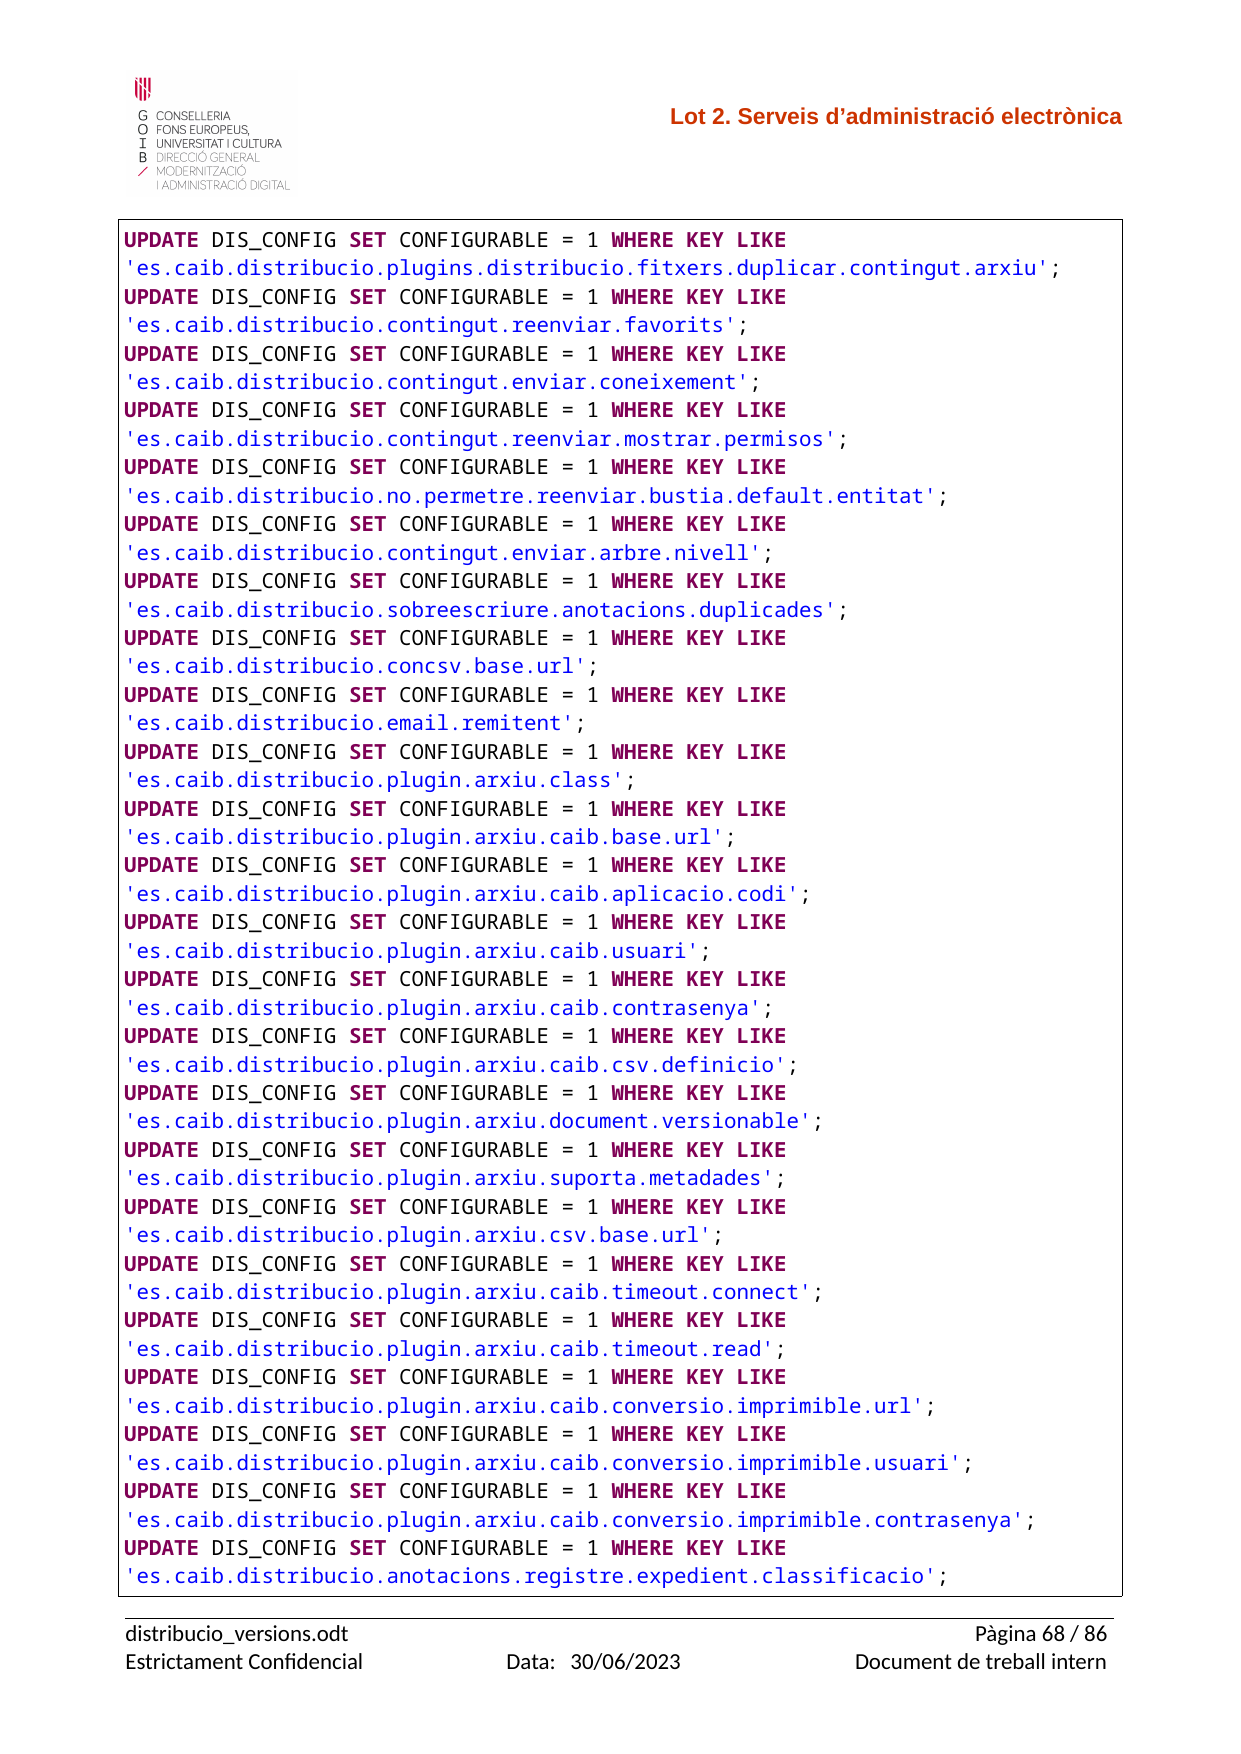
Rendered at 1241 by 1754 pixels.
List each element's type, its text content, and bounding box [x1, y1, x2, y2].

table_header UPDATE DIS_CONFIG SET CONFIGURABLE = 1 WHERE KEY LIKE 'es.caib.distribucio.plugins.distribucio.fitxers.duplicar.contingut.arxiu'; UPDATE DIS_CONFIG SET CONFIGURABLE = 1 WHERE KEY LIKE 'es.caib.distribucio.contingut.reenviar.favorits'; UPDATE DIS_CONFIG SET CONFIGURABLE = 1 WHERE KEY LIKE 'es.caib.distribucio.contingut.enviar.coneixement'; UPDATE DIS_CONFIG SET CONFIGURABLE = 1 WHERE KEY LIKE 'es.caib.distribucio.contingut.reenviar.mostrar.permisos'; UPDATE DIS_CONFIG SET CONFIGURABLE = 1 WHERE KEY LIKE 'es.caib.distribucio.no.permetre.reenviar.bustia.default.entitat'; UPDATE DIS_CONFIG SET CONFIGURABLE = 1 WHERE KEY LIKE 'es.caib.distribucio.contingut.enviar.arbre.nivell'; UPDATE DIS_CONFIG SET CONFIGURABLE = 1 WHERE KEY LIKE 'es.caib.distribucio.sobreescriure.anotacions.duplicades'; UPDATE DIS_CONFIG SET CONFIGURABLE = 1 WHERE KEY LIKE 'es.caib.distribucio.concsv.base.url'; UPDATE DIS_CONFIG SET CONFIGURABLE = 1 WHERE KEY LIKE 'es.caib.distribucio.email.remitent'; UPDATE DIS_CONFIG SET CONFIGURABLE = 1 WHERE KEY LIKE 'es.caib.distribucio.plugin.arxiu.class'; UPDATE DIS_CONFIG SET CONFIGURABLE = 1 WHERE KEY LIKE 'es.caib.distribucio.plugin.arxiu.caib.base.url'; UPDATE DIS_CONFIG SET CONFIGURABLE = 1 WHERE KEY LIKE 'es.caib.distribucio.plugin.arxiu.caib.aplicacio.codi'; UPDATE DIS_CONFIG SET CONFIGURABLE = 1 WHERE KEY LIKE 'es.caib.distribucio.plugin.arxiu.caib.usuari'; UPDATE DIS_CONFIG SET CONFIGURABLE = 1 WHERE KEY LIKE 'es.caib.distribucio.plugin.arxiu.caib.contrasenya'; UPDATE DIS_CONFIG SET CONFIGURABLE = 1 WHERE KEY LIKE 'es.caib.distribucio.plugin.arxiu.caib.csv.definicio'; UPDATE DIS_CONFIG SET CONFIGURABLE = 1 WHERE KEY LIKE 'es.caib.distribucio.plugin.arxiu.document.versionable'; UPDATE DIS_CONFIG SET CONFIGURABLE = 1 WHERE KEY LIKE 'es.caib.distribucio.plugin.arxiu.suporta.metadades'; UPDATE DIS_CONFIG SET CONFIGURABLE = 1 WHERE KEY LIKE 'es.caib.distribucio.plugin.arxiu.csv.base.url'; UPDATE DIS_CONFIG SET CONFIGURABLE = 1 WHERE KEY LIKE 'es.caib.distribucio.plugin.arxiu.caib.timeout.connect'; UPDATE DIS_CONFIG SET CONFIGURABLE = 1 WHERE KEY LIKE 'es.caib.distribucio.plugin.arxiu.caib.timeout.read'; UPDATE DIS_CONFIG SET CONFIGURABLE = 1 WHERE KEY LIKE 'es.caib.distribucio.plugin.arxiu.caib.conversio.imprimible.url'; UPDATE DIS_CONFIG SET CONFIGURABLE = 1 WHERE KEY LIKE 'es.caib.distribucio.plugin.arxiu.caib.conversio.imprimible.usuari'; UPDATE DIS_CONFIG SET CONFIGURABLE = 1 WHERE KEY LIKE 'es.caib.distribucio.plugin.arxiu.caib.conversio.imprimible.contrasenya'; UPDATE DIS_CONFIG SET CONFIGURABLE = 1 WHERE KEY LIKE 'es.caib.distribucio.anotacions.registre.expedient.classificacio'; [119, 220, 1122, 1596]
picture [126, 70, 299, 197]
